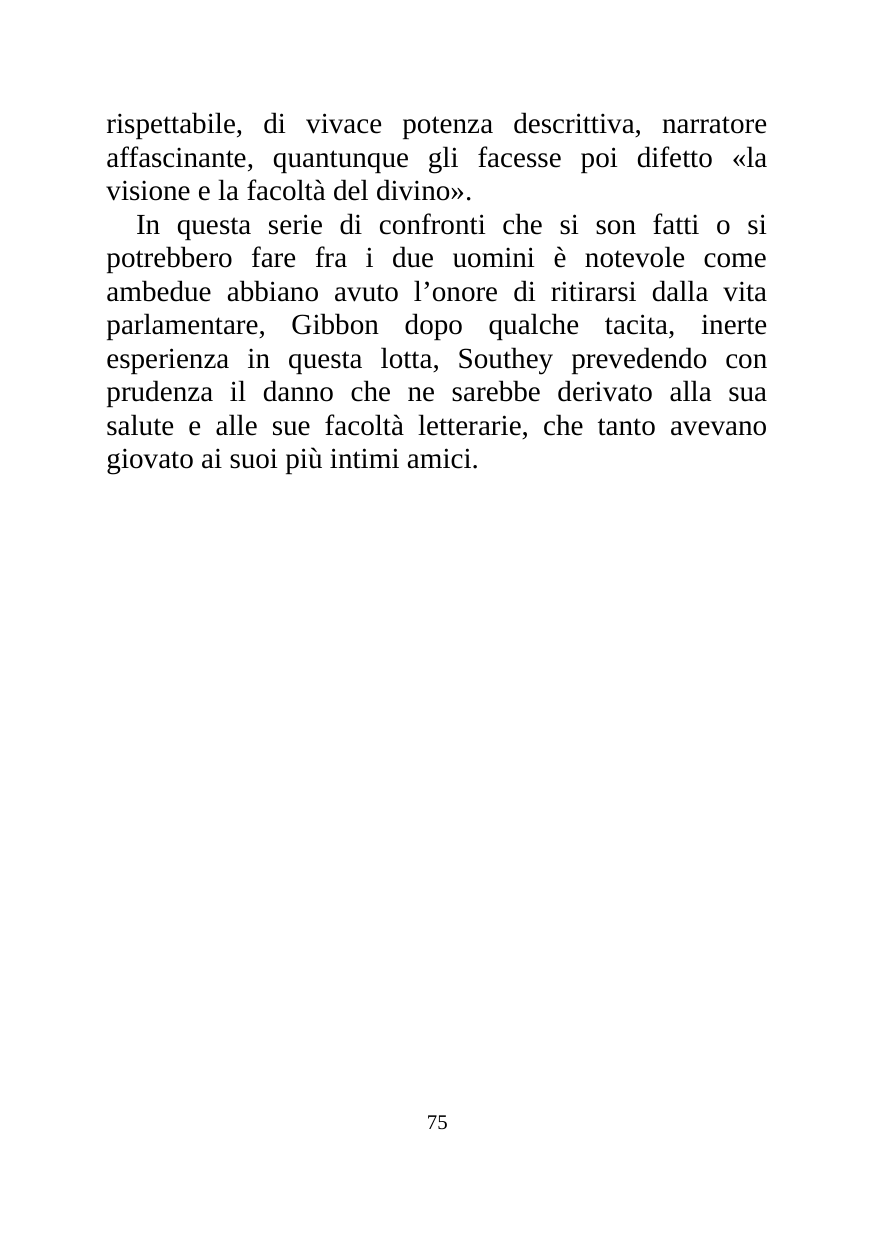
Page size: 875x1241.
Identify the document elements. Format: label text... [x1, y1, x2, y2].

text In questa serie di confronti che si son fatti o si potrebbero fare fra i due uomini è notevole come ambedue abbiano avuto l’onore di ritirarsi dalla vita parlamentare, Gibbon dopo qualche tacita, inerte esperienza in questa lotta, Southey prevedendo con prudenza il danno che ne sarebbe derivato alla sua salute e alle sue facoltà letterarie, che tanto avevano giovato ai suoi più intimi amici. [106, 207, 768, 475]
text rispettabile, di vivace potenza descrittiva, narratore affascinante, quantunque gli facesse poi difetto «la visione e la facoltà del divino». [106, 106, 768, 207]
